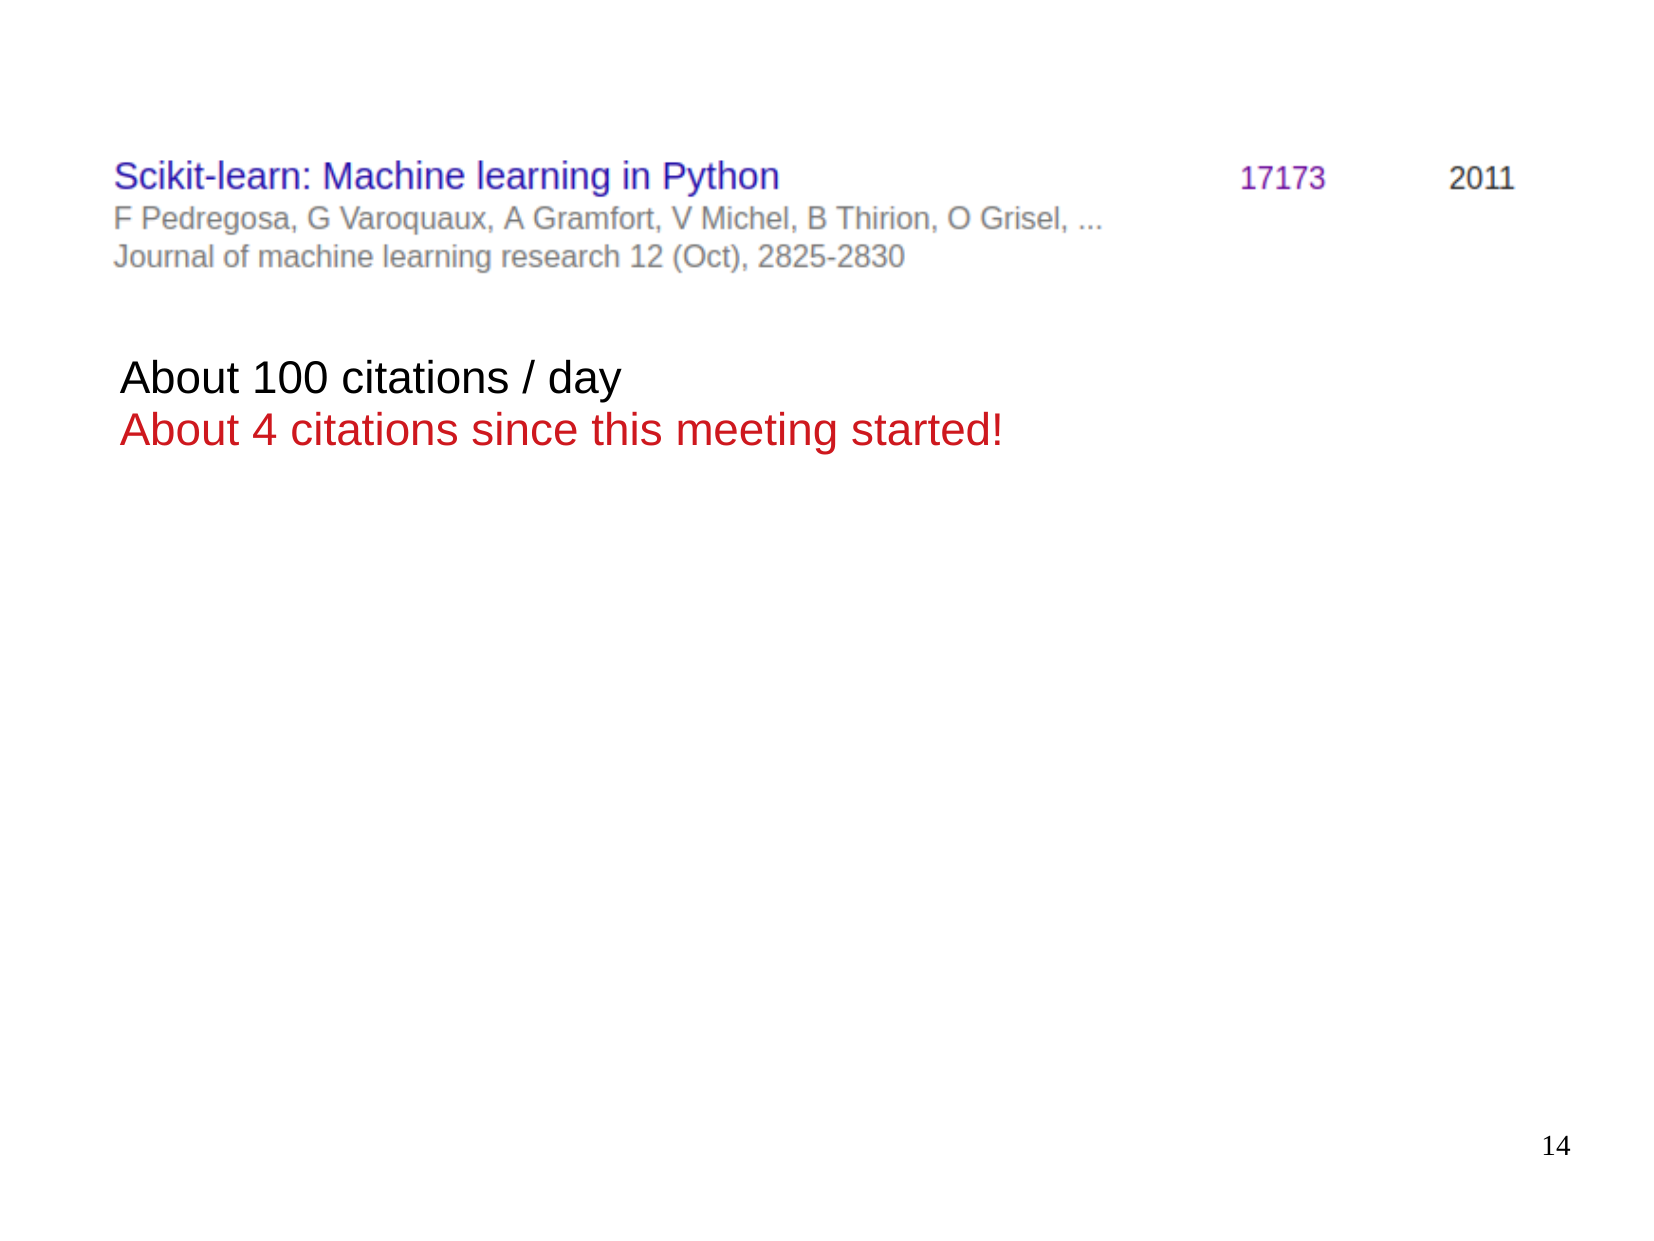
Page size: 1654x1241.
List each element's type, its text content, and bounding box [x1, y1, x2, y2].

text_box About 100 citations / day About 4 citations since this meeting started! [105, 345, 1516, 463]
picture [93, 119, 1531, 301]
